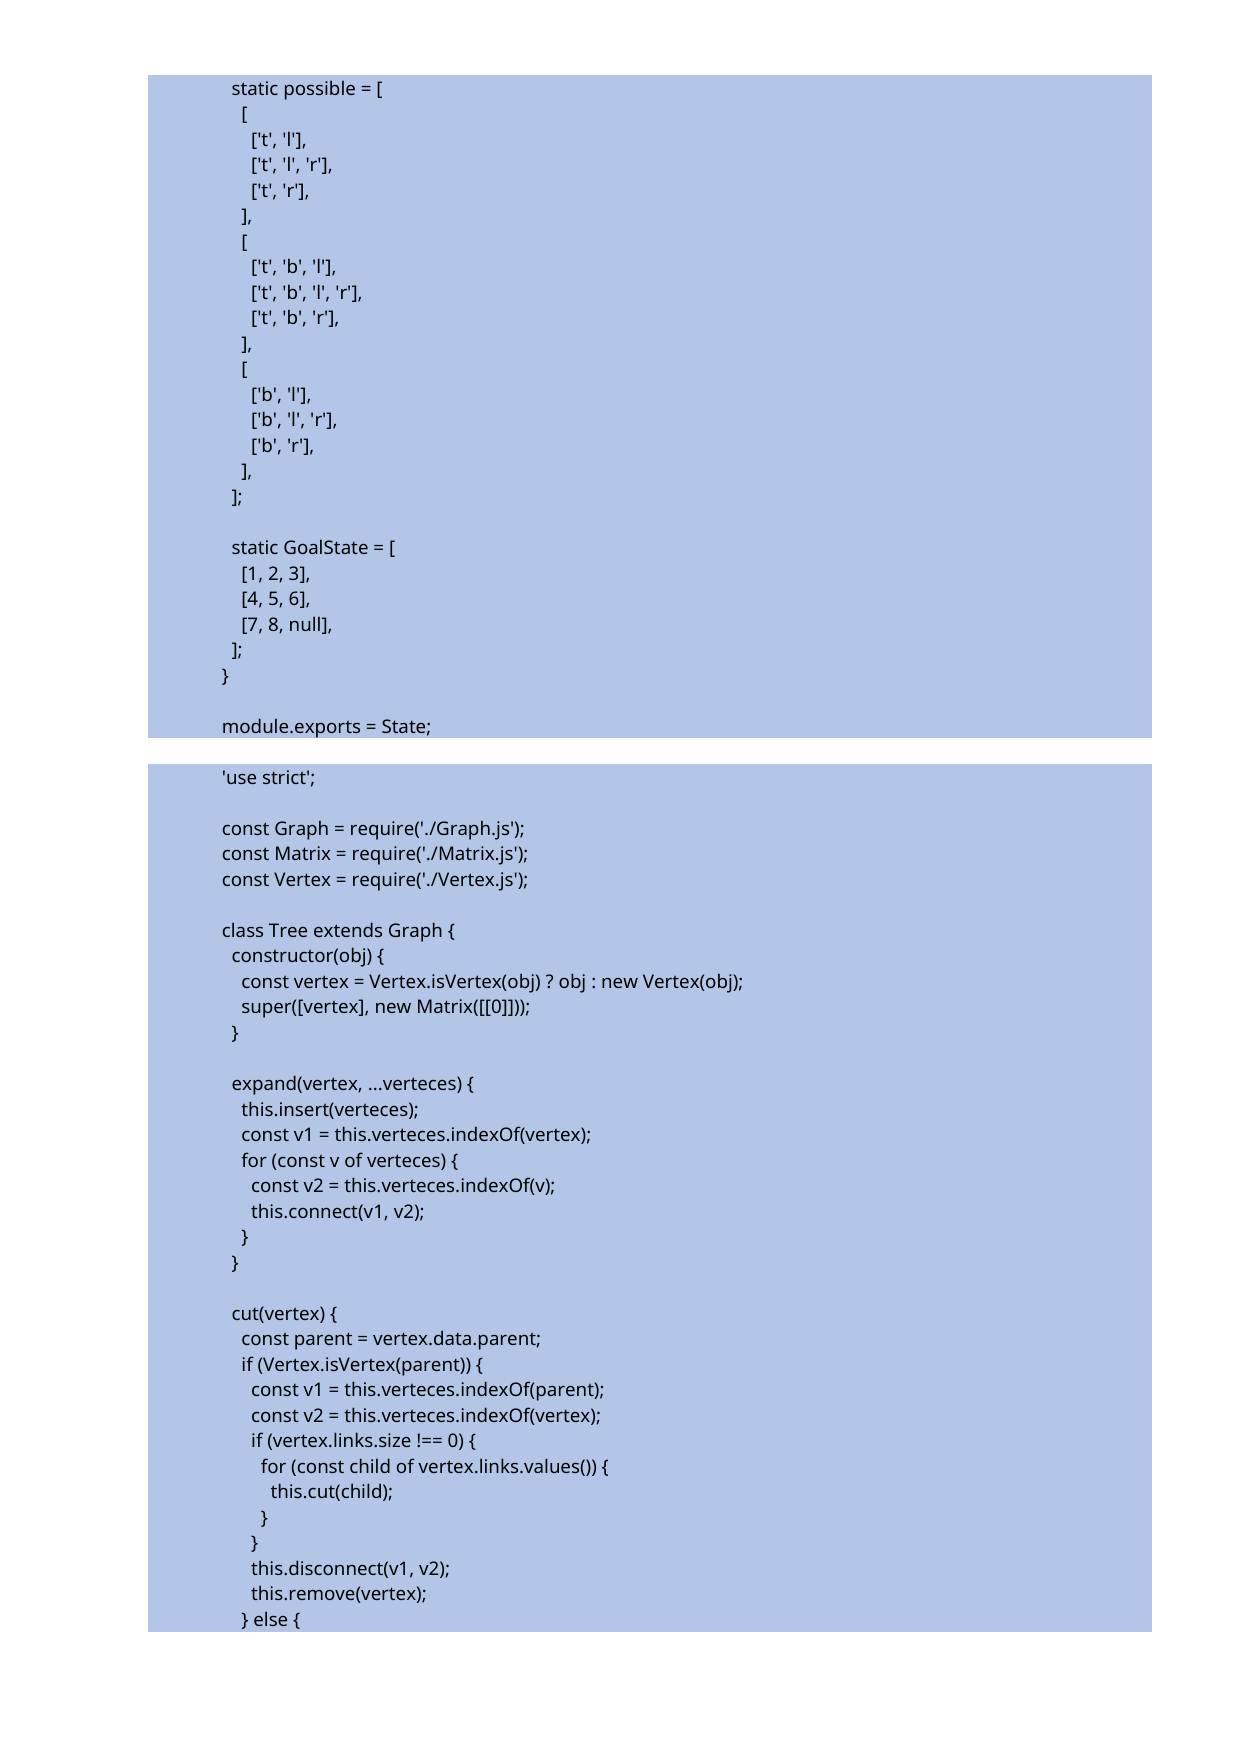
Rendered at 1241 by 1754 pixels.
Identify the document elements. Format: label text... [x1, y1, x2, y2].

text const vertex = Vertex.isVertex(obj) ? obj : new Vertex(obj); [148, 968, 1152, 994]
text this.insert(verteces); [148, 1096, 1152, 1121]
text } [148, 1019, 1152, 1045]
text class Tree extends Graph { [148, 917, 1152, 943]
text ['t', 'r'], [148, 177, 1152, 203]
text const v1 = this.verteces.indexOf(parent); [148, 1377, 1152, 1402]
text const Vertex = require('./Vertex.js'); [148, 866, 1152, 892]
text if (Vertex.isVertex(parent)) { [148, 1351, 1152, 1377]
text } else { [148, 1606, 1152, 1632]
text ['b', 'r'], [148, 432, 1152, 458]
text module.exports = State; [148, 713, 1152, 738]
text [7, 8, null], [148, 611, 1152, 636]
text [1, 2, 3], [148, 560, 1152, 585]
text ], [148, 203, 1152, 228]
text for (const v of verteces) { [148, 1147, 1152, 1172]
text this.cut(child); [148, 1479, 1152, 1504]
text const parent = vertex.data.parent; [148, 1326, 1152, 1351]
text this.connect(v1, v2); [148, 1198, 1152, 1223]
text } [148, 662, 1152, 687]
text [4, 5, 6], [148, 585, 1152, 611]
text } [148, 1504, 1152, 1530]
text ['t', 'l'], [148, 126, 1152, 152]
text [ [148, 101, 1152, 126]
text ['t', 'l', 'r'], [148, 152, 1152, 177]
text static possible = [ [148, 75, 1152, 101]
text ['t', 'b', 'r'], [148, 305, 1152, 330]
text ]; [148, 636, 1152, 662]
text 'use strict'; [148, 764, 1152, 789]
text cut(vertex) { [148, 1300, 1152, 1326]
text if (vertex.links.size !== 0) { [148, 1428, 1152, 1453]
text ], [148, 458, 1152, 483]
text const Graph = require('./Graph.js'); [148, 815, 1152, 841]
text super([vertex], new Matrix([[0]])); [148, 994, 1152, 1019]
text this.remove(vertex); [148, 1581, 1152, 1606]
text ]; [148, 483, 1152, 509]
text } [148, 1223, 1152, 1249]
text ['t', 'b', 'l'], [148, 254, 1152, 279]
text [ [148, 356, 1152, 381]
text } [148, 1530, 1152, 1555]
text static GoalState = [ [148, 534, 1152, 560]
text const v2 = this.verteces.indexOf(v); [148, 1172, 1152, 1198]
text ['b', 'l'], [148, 381, 1152, 407]
text expand(vertex, ...verteces) { [148, 1070, 1152, 1096]
text } [148, 1249, 1152, 1274]
text const v1 = this.verteces.indexOf(vertex); [148, 1121, 1152, 1147]
text [ [148, 228, 1152, 254]
text ['b', 'l', 'r'], [148, 407, 1152, 432]
text const Matrix = require('./Matrix.js'); [148, 841, 1152, 866]
text this.disconnect(v1, v2); [148, 1555, 1152, 1581]
text const v2 = this.verteces.indexOf(vertex); [148, 1402, 1152, 1428]
text constructor(obj) { [148, 943, 1152, 968]
text ], [148, 330, 1152, 356]
text ['t', 'b', 'l', 'r'], [148, 279, 1152, 305]
text for (const child of vertex.links.values()) { [148, 1453, 1152, 1479]
